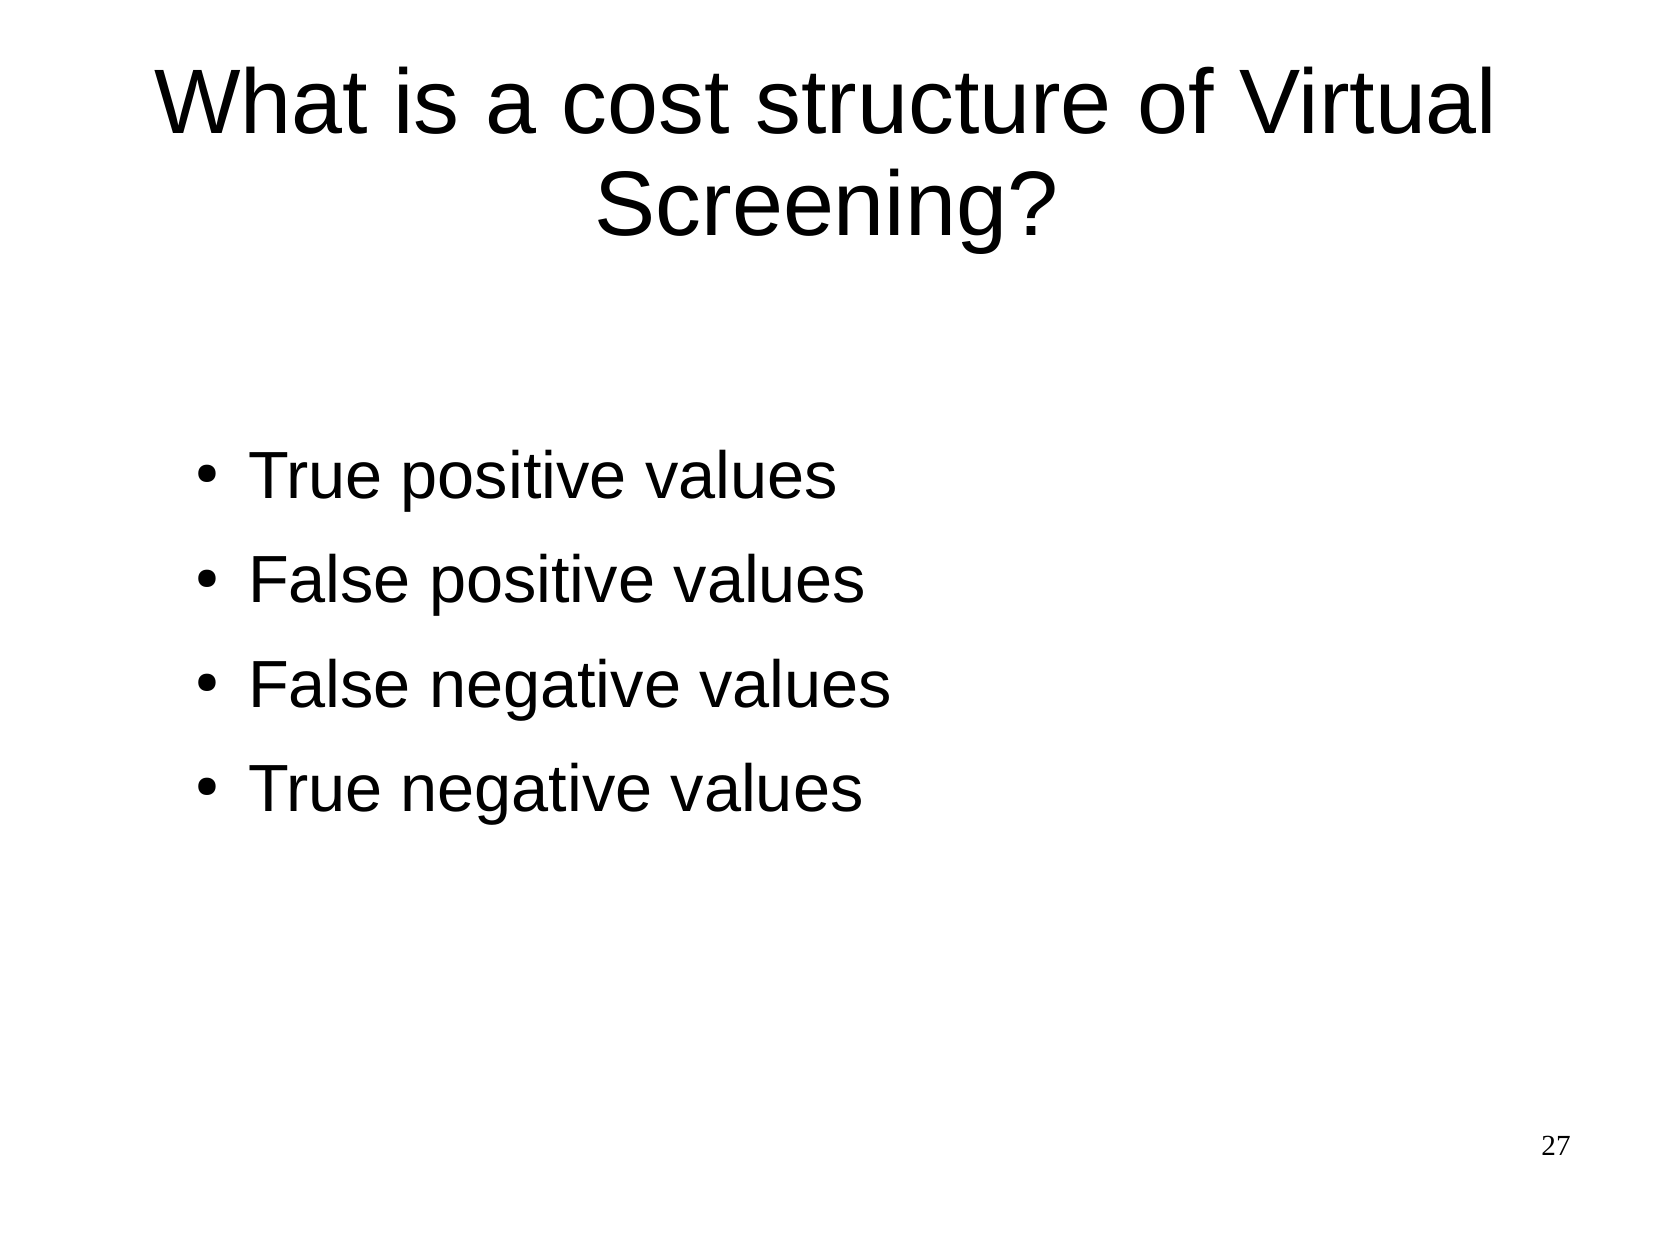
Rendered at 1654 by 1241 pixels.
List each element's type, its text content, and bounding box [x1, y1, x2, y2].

title What is a cost structure of Virtual Screening? [82, 49, 1571, 257]
list True positive values False positive values False negative values True negative values [177, 438, 1524, 1158]
